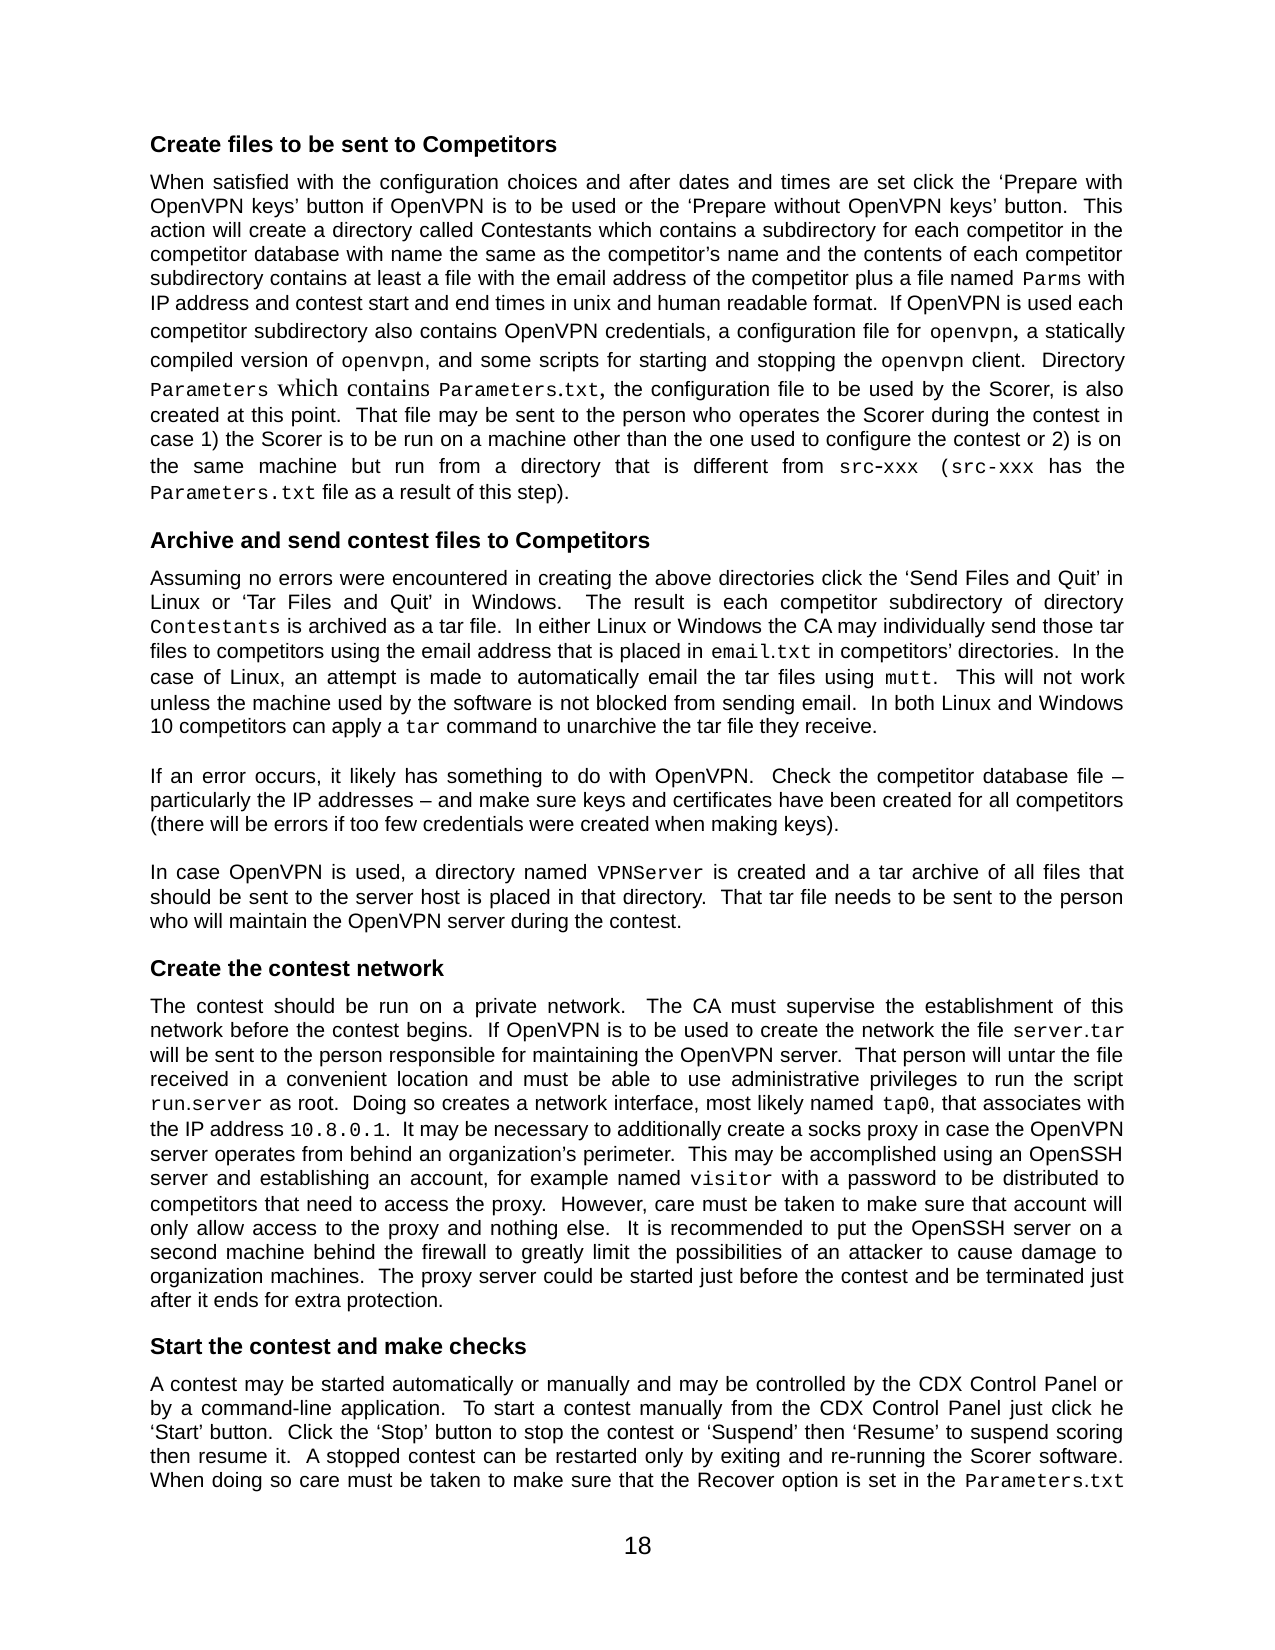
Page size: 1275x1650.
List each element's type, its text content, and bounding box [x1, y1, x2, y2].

text When satisfied with the configuration choices and after dates and times are set click the ‘Prepare with OpenVPN keys’ button if OpenVPN is to be used or the ‘Prepare without OpenVPN keys’ button. This action will create a directory called Contestants which contains a subdirectory for each competitor in the competitor database with name the same as the competitor’s name and the contents of each competitor subdirectory contains at least a file with the email address of the competitor plus a file named Parms with IP address and contest start and end times in unix and human readable format. If OpenVPN is used each competitor subdirectory also contains OpenVPN credentials, a configuration file for openvpn, a statically compiled version of openvpn, and some scripts for starting and stopping the openvpn client. Directory Parameters which contains Parameters.txt, the configuration file to be used by the Scorer, is also created at this point. That file may be sent to the person who operates the Scorer during the contest in case 1) the Scorer is to be run on a machine other than the one used to configure the contest or 2) is on the same machine but run from a directory that is different from src-xxx (src-xxx has the Parameters.txt file as a result of this step). [150, 169, 1125, 505]
text Assuming no errors were encountered in creating the above directories click the ‘Send Files and Quit’ in Linux or ‘Tar Files and Quit’ in Windows. The result is each competitor subdirectory of directory Contestants is archived as a tar file. In either Linux or Windows the CA may individually send those tar files to competitors using the email address that is placed in email.txt in competitors’ directories. In the case of Linux, an attempt is made to automatically email the tar files using mutt. This will not work unless the machine used by the software is not blocked from sending email. In both Linux and Windows 10 competitors can apply a tar command to unarchive the tar file they receive. [150, 566, 1125, 740]
text If an error occurs, it likely has something to do with OpenVPN. Check the competitor database file – particularly the IP addresses – and make sure keys and certificates have been created for all competitors (there will be errors if too few credentials were created when making keys). [150, 764, 1125, 836]
subtitle Start the contest and make checks [150, 1333, 1125, 1359]
text The contest should be run on a private network. The CA must supervise the establishment of this network before the contest begins. If OpenVPN is to be used to create the network the file server.tar will be sent to the person responsible for maintaining the OpenVPN server. That person will untar the file received in a convenient location and must be able to use administrative privileges to run the script run.server as root. Doing so creates a network interface, most likely named tap0, that associates with the IP address 10.8.0.1. It may be necessary to additionally create a socks proxy in case the OpenVPN server operates from behind an organization’s perimeter. This may be accomplished using an OpenSSH server and establishing an account, for example named visitor with a password to be distributed to competitors that need to access the proxy. However, care must be taken to make sure that account will only allow access to the proxy and nothing else. It is recommended to put the OpenSSH server on a second machine behind the firewall to greatly limit the possibilities of an attacker to cause damage to organization machines. The proxy server could be started just before the contest and be terminated just after it ends for extra protection. [150, 994, 1125, 1311]
text In case OpenVPN is used, a directory named VPNServer is created and a tar archive of all files that should be sent to the server host is placed in that directory. That tar file needs to be sent to the person who will maintain the OpenVPN server during the contest. [150, 860, 1125, 933]
subtitle Archive and send contest files to Competitors [150, 527, 1125, 553]
subtitle Create the contest network [150, 955, 1125, 981]
text A contest may be started automatically or manually and may be controlled by the CDX Control Panel or by a command-line application. To start a contest manually from the CDX Control Panel just click he ‘Start’ button. Click the ‘Stop’ button to stop the contest or ‘Suspend’ then ‘Resume’ to suspend scoring then resume it. A stopped contest can be restarted only by exiting and re-running the Scorer software. When doing so care must be taken to make sure that the Recover option is set in the Parameters.txt [150, 1372, 1125, 1493]
subtitle Create files to be sent to Competitors [150, 131, 1125, 157]
